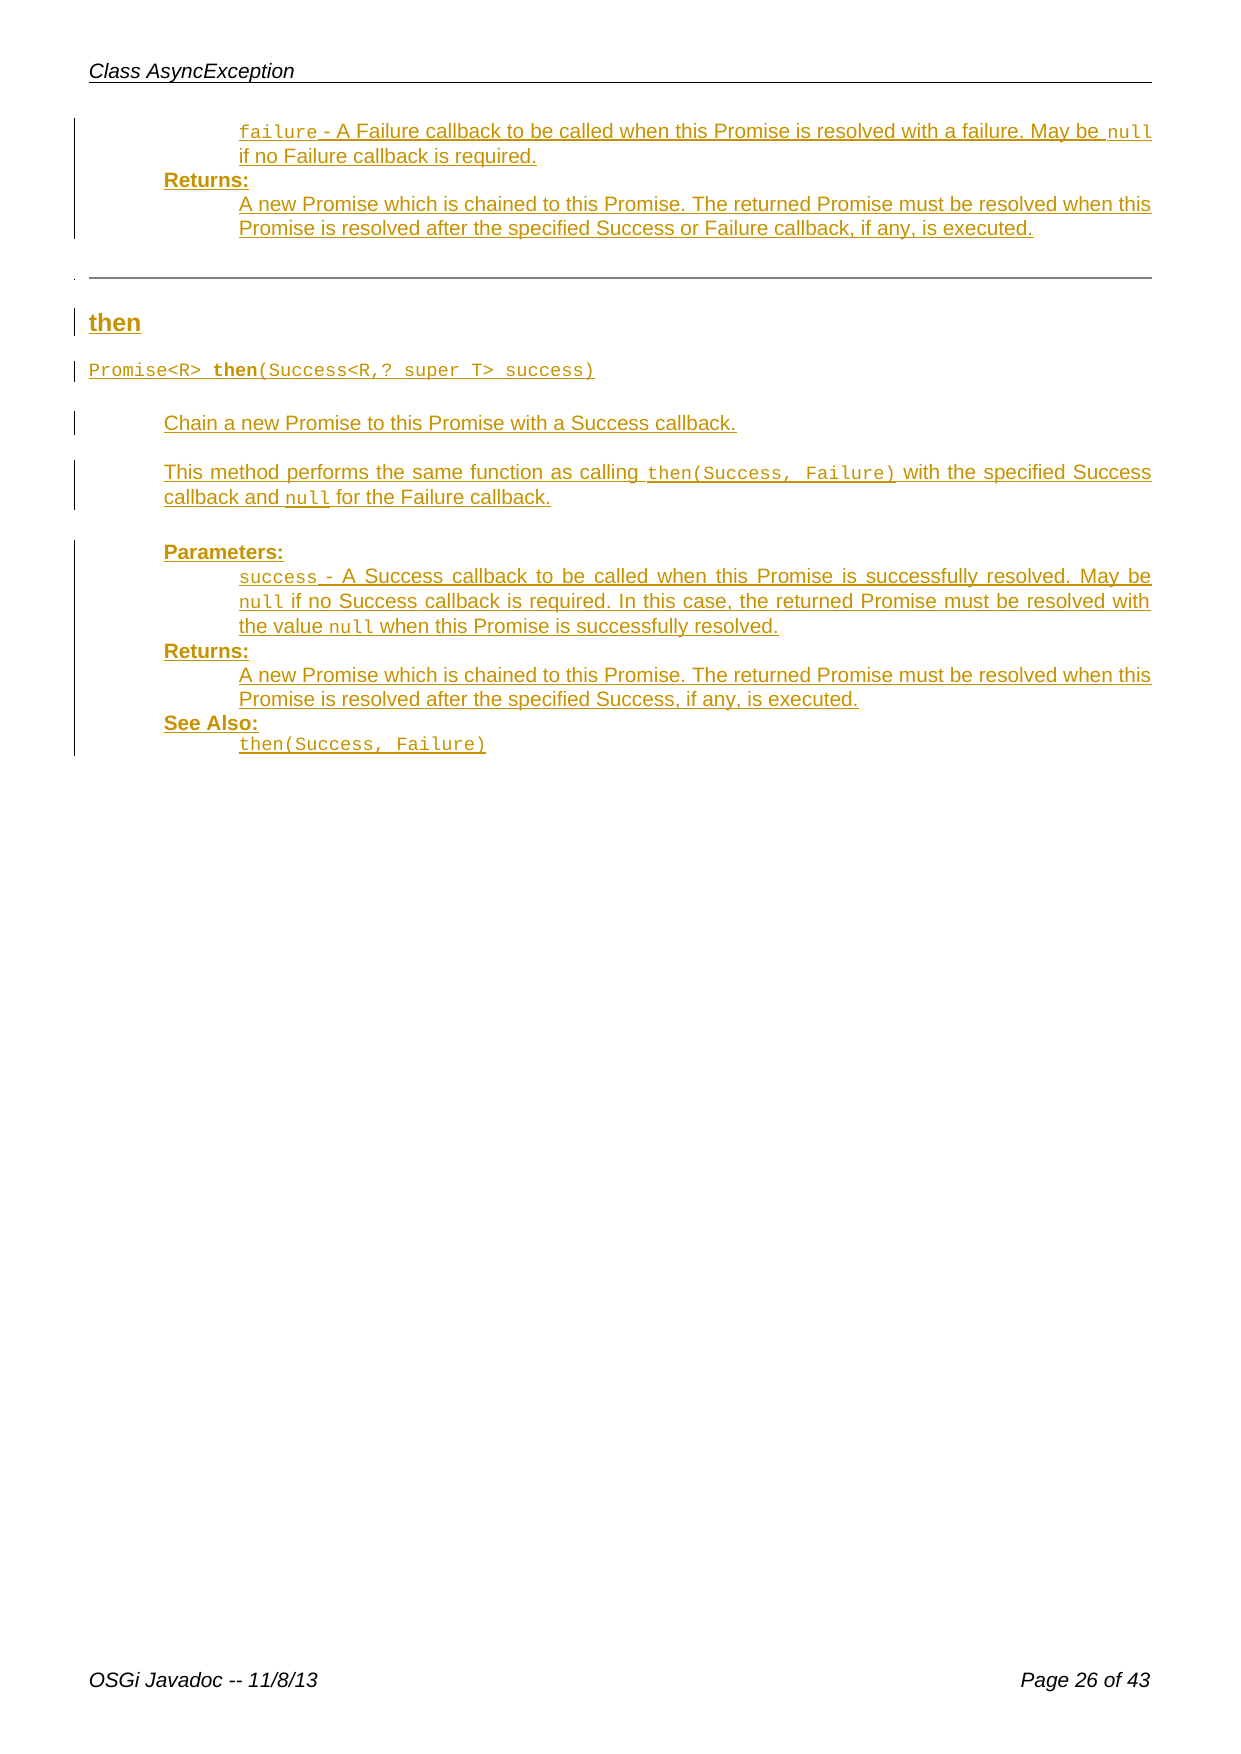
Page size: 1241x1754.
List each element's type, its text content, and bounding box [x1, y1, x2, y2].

text Parameters: [163, 539, 1152, 563]
text Promise<R> then(Success<R,? super T> success) [88, 361, 1152, 382]
text Chain a new Promise to this Promise with a Success callback. [163, 411, 1152, 435]
text null if no Success callback is required. In this case, the returned Promise must be resolved with the value null when this Promise is successfully resolved. [238, 586, 1152, 639]
text then(Success, Failure) [238, 735, 1152, 756]
text Returns: [163, 168, 1152, 192]
text Returns: [163, 639, 1152, 663]
text A new Promise which is chained to this Promise. The returned Promise must be resolved when this [238, 192, 1152, 213]
text failure - A Failure callback to be called when this Promise is resolved with a failure. May be null if no Failure callback is required. [238, 118, 1152, 168]
subtitle then [88, 308, 1152, 336]
text Promise is resolved after the specified Success or Failure callback, if any, is executed. [238, 214, 1152, 239]
text A new Promise which is chained to this Promise. The returned Promise must be resolved when this [238, 663, 1152, 684]
text See Also: [163, 711, 1152, 735]
text success - A Success callback to be called when this Promise is successfully resolved. May be [238, 563, 1152, 585]
text This method performs the same function as calling then(Success, Failure) with the specified Success callback and null for the Failure callback. [163, 460, 1152, 510]
text Promise is resolved after the specified Success, if any, is executed. [238, 685, 1152, 711]
